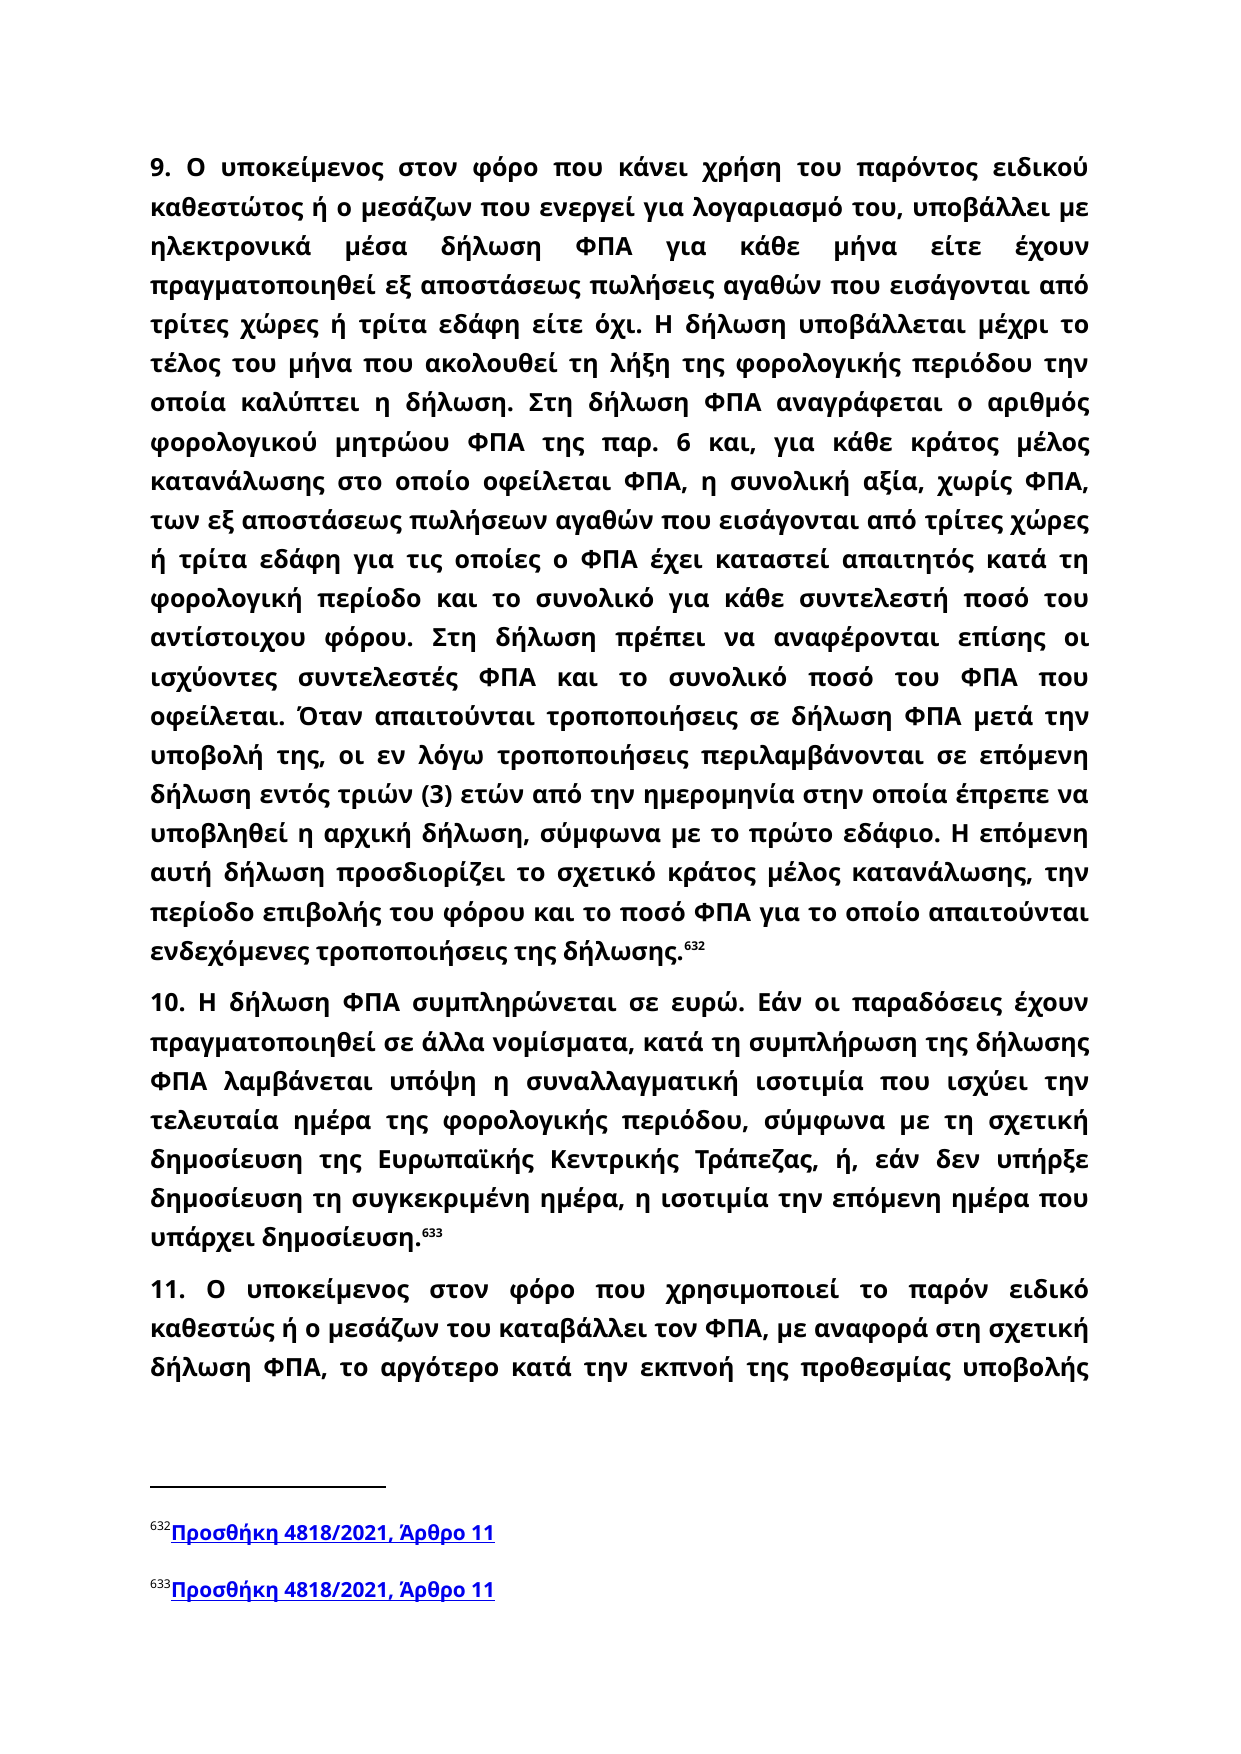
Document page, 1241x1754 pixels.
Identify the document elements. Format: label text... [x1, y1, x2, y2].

text 11. Ο υποκείμενος στον φόρο που χρησιμοποιεί το παρόν ειδικό καθεστώς ή ο μεσάζων του καταβάλλει τον ΦΠΑ, με αναφορά στη σχετική δήλωση ΦΠΑ, το αργότερο κατά την εκπνοή της προθεσμίας υποβολής [150, 1272, 1090, 1384]
text Προσθήκη 4818/2021, Άρθρο 11 [150, 1576, 1090, 1604]
text 10. Η δήλωση ΦΠΑ συμπληρώνεται σε ευρώ. Εάν οι παραδόσεις έχουν πραγματοποιηθεί σε άλλα νομίσματα, κατά τη συμπλήρωση της δήλωσης ΦΠΑ λαμβάνεται υπόψη η συναλλαγματική ισοτιμία που ισχύει την τελευταία ημέρα της φορολογικής περιόδου, σύμφωνα με τη σχετική δημοσίευση της Ευρωπαϊκής Κεντρικής Τράπεζας, ή, εάν δεν υπήρξε δημοσίευση τη συγκεκριμένη ημέρα, η ισοτιμία την επόμενη ημέρα που υπάρχει δημοσίευση. [150, 985, 1090, 1254]
text Προσθήκη 4818/2021, Άρθρο 11 [150, 1518, 1090, 1546]
text 9. Ο υποκείμενος στον φόρο που κάνει χρήση του παρόντος ειδικού καθεστώτος ή ο μεσάζων που ενεργεί για λογαριασμό του, υποβάλλει με ηλεκτρονικά μέσα δήλωση ΦΠΑ για κάθε μήνα είτε έχουν πραγματοποιηθεί εξ αποστάσεως πωλήσεις αγαθών που εισάγονται από τρίτες χώρες ή τρίτα εδάφη είτε όχι. Η δήλωση υποβάλλεται μέχρι το τέλος του μήνα που ακολουθεί τη λήξη της φορολογικής περιόδου την οποία καλύπτει η δήλωση. Στη δήλωση ΦΠΑ αναγράφεται ο αριθμός φορολογικού μητρώου ΦΠΑ της παρ. 6 και, για κάθε κράτος μέλος κατανάλωσης στο οποίο οφείλεται ΦΠΑ, η συνολική αξία, χωρίς ΦΠΑ, των εξ αποστάσεως πωλήσεων αγαθών που εισάγονται από τρίτες χώρες ή τρίτα εδάφη για τις οποίες ο ΦΠΑ έχει καταστεί απαιτητός κατά τη φορολογική περίοδο και το συνολικό για κάθε συντελεστή ποσό του αντίστοιχου φόρου. Στη δήλωση πρέπει να αναφέρονται επίσης οι ισχύοντες συντελεστές ΦΠΑ και το συνολικό ποσό του ΦΠΑ που οφείλεται. Όταν απαιτούνται τροποποιήσεις σε δήλωση ΦΠΑ μετά την υποβολή της, οι εν λόγω τροποποιήσεις περιλαμβάνονται σε επόμενη δήλωση εντός τριών (3) ετών από την ημερομηνία στην οποία έπρεπε να υποβληθεί η αρχική δήλωση, σύμφωνα με το πρώτο εδάφιο. Η επόμενη αυτή δήλωση προσδιορίζει το σχετικό κράτος μέλος κατανάλωσης, την περίοδο επιβολής του φόρου και το ποσό ΦΠΑ για το οποίο απαιτούνται ενδεχόμενες τροποποιήσεις της δήλωσης. [150, 150, 1090, 967]
